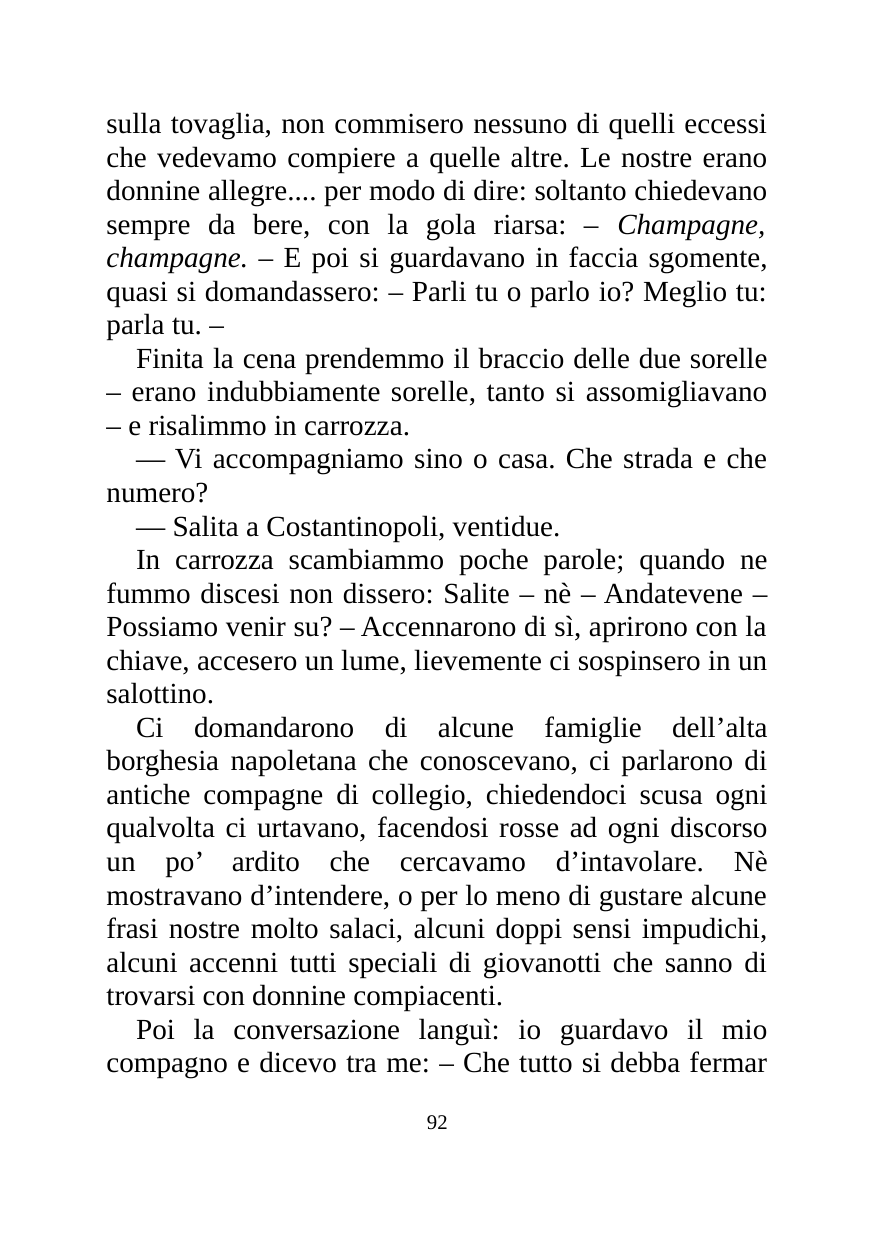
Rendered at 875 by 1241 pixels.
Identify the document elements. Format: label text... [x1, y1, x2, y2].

text In carrozza scambiammo poche parole; quando ne fummo discesi non dissero: Salite – nè – Andatevene – Possiamo venir su? – Accennarono di sì, aprirono con la chiave, accesero un lume, lievemente ci sospinsero in un salottino. [106, 542, 768, 710]
text Finita la cena prendemmo il braccio delle due sorelle – erano indubbiamente sorelle, tanto si assomigliavano – e risalimmo in carrozza. [106, 341, 768, 442]
text Ci domandarono di alcune famiglie dell’alta borghesia napoletana che conoscevano, ci parlarono di antiche compagne di collegio, chiedendoci scusa ogni qualvolta ci urtavano, facendosi rosse ad ogni discorso un po’ ardito che cercavamo d’intavolare. Nè mostravano d’intendere, o per lo meno di gustare alcune frasi nostre molto salaci, alcuni doppi sensi impudichi, alcuni accenni tutti speciali di giovanotti che sanno di trovarsi con donnine compiacenti. [106, 710, 768, 1012]
text sulla tovaglia, non commisero nessuno di quelli eccessi che vedevamo compiere a quelle altre. Le nostre erano donnine allegre.... per modo di dire: soltanto chiedevano sempre da bere, con la gola riarsa: – Champagne, champagne. – E poi si guardavano in faccia sgomente, quasi si domandassero: – Parli tu o parlo io? Meglio tu: parla tu. – [106, 106, 768, 341]
text — Vi accompagniamo sino o casa. Che strada e che numero? [106, 442, 768, 509]
text — Salita a Costantinopoli, ventidue. [106, 509, 768, 542]
text Poi la conversazione languì: io guardavo il mio compagno e dicevo tra me: – Che tutto si debba fermar [106, 1012, 768, 1079]
